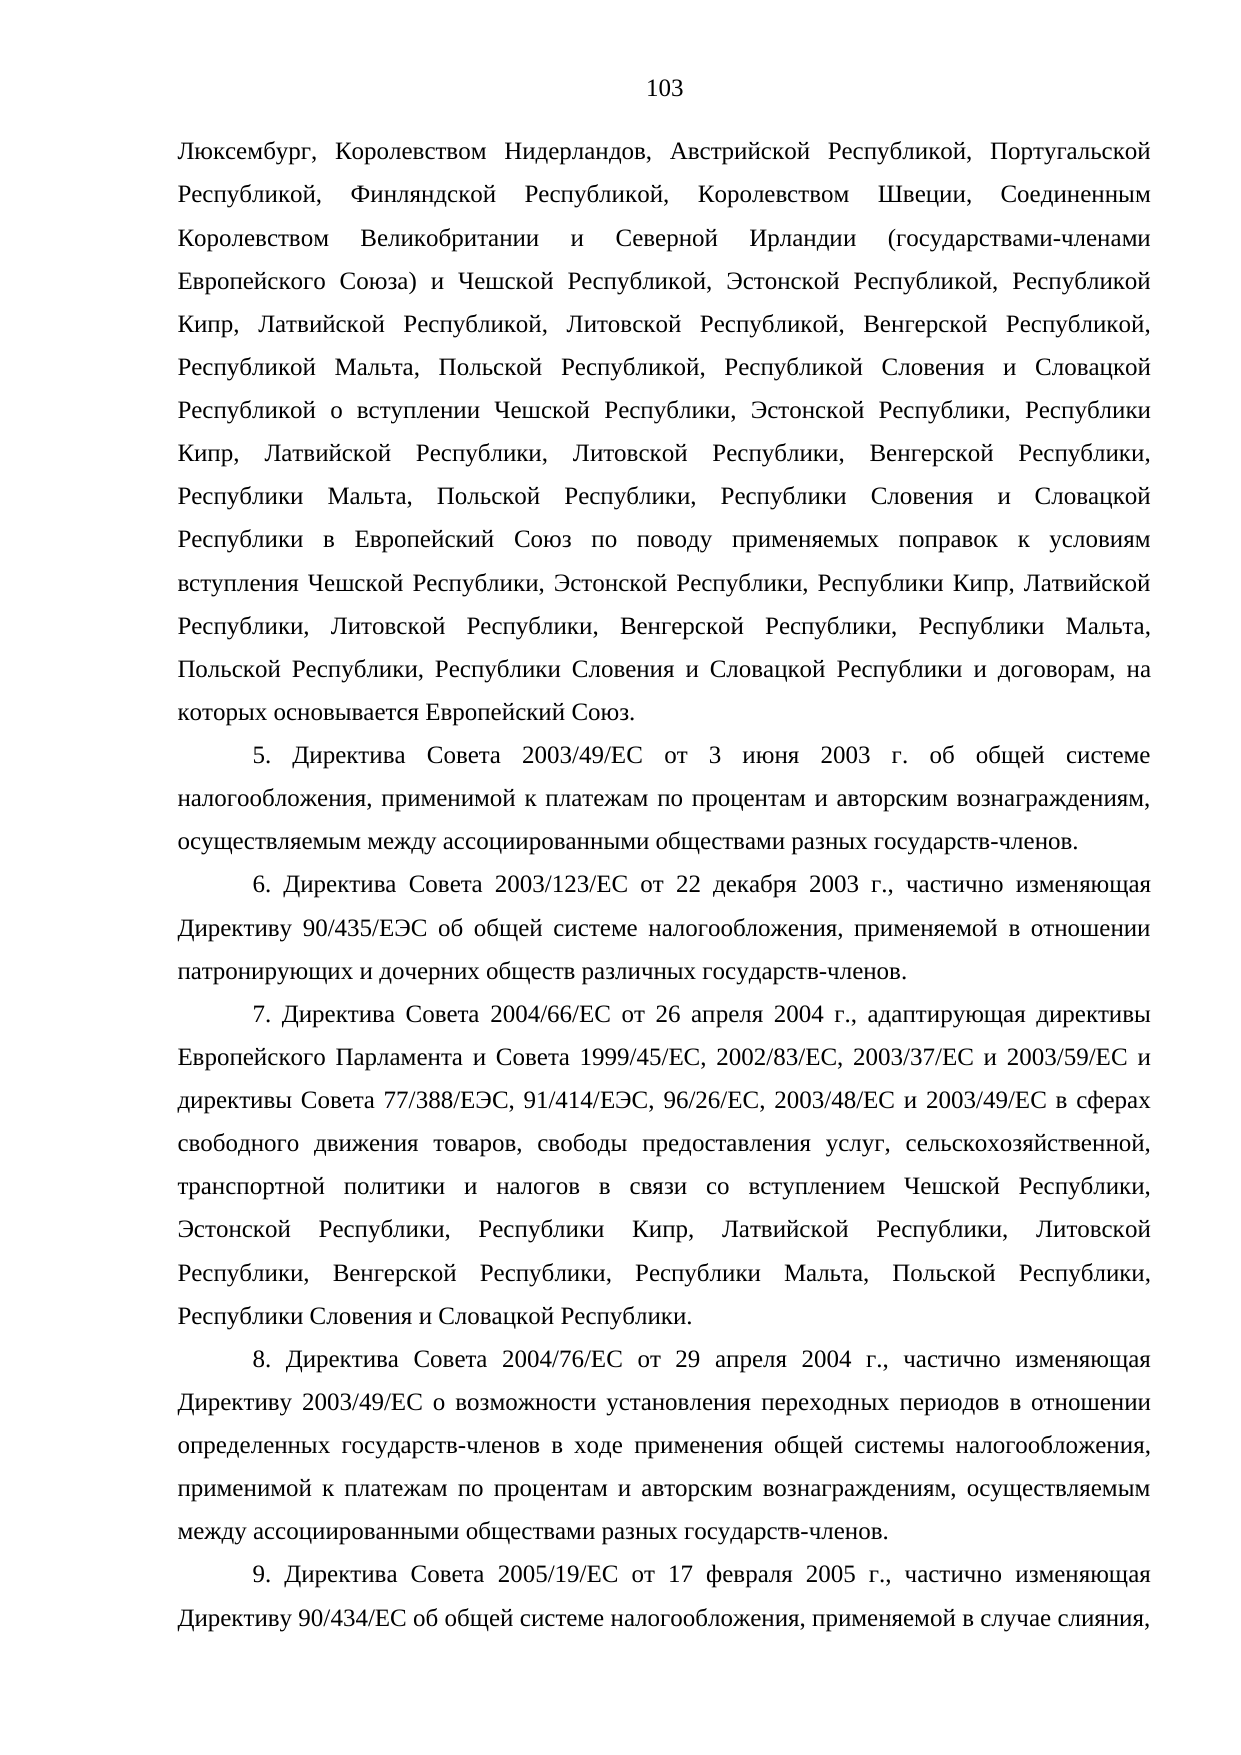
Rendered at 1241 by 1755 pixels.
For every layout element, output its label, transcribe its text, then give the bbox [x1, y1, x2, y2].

text 9. Директива Совета 2005/19/ЕС от 17 февраля 2005 г., частично изменяющая Директиву 90/434/ЕС об общей системе налогообложения, применяемой в случае слияния, [177, 1559, 1152, 1631]
text 6. Директива Совета 2003/123/ЕС от 22 декабря 2003 г., частично изменяющая Директиву 90/435/ЕЭС об общей системе налогообложения, применяемой в отношении патронирующих и дочерних обществ различных государств-членов. [177, 869, 1152, 984]
text 7. Директива Совета 2004/66/ЕС от 26 апреля 2004 г., адаптирующая директивы Европейского Парламента и Совета 1999/45/ЕС, 2002/83/ЕС, 2003/37/ЕС и 2003/59/ЕС и директивы Совета 77/388/ЕЭС, 91/414/ЕЭС, 96/26/ЕС, 2003/48/ЕС и 2003/49/ЕС в сферах свободного движения товаров, свободы предоставления услуг, сельскохозяйственной, транспортной политики и налогов в связи со вступлением Чешской Республики, Эстонской Республики, Республики Кипр, Латвийской Республики, Литовской Республики, Венгерской Республики, Республики Мальта, Польской Республики, Республики Словения и Словацкой Республики. [177, 999, 1152, 1329]
text 5. Директива Совета 2003/49/ЕС от 3 июня 2003 г. об общей системе налогообложения, применимой к платежам по процентам и авторским вознаграждениям, осуществляемым между ассоциированными обществами разных государств-членов. [177, 740, 1152, 855]
text 8. Директива Совета 2004/76/ЕС от 29 апреля 2004 г., частично изменяющая Директиву 2003/49/ЕС о возможности установления переходных периодов в отношении определенных государств-членов в ходе применения общей системы налогообложения, применимой к платежам по процентам и авторским вознаграждениям, осуществляемым между ассоциированными обществами разных государств-членов. [177, 1344, 1152, 1545]
text Люксембург, Королевством Нидерландов, Австрийской Республикой, Португальской Республикой, Финляндской Республикой, Королевством Швеции, Соединенным Королевством Великобритании и Северной Ирландии (государствами-членами Европейского Союза) и Чешской Республикой, Эстонской Республикой, Республикой Кипр, Латвийской Республикой, Литовской Республикой, Венгерской Республикой, Республикой Мальта, Польской Республикой, Республикой Словения и Словацкой Республикой о вступлении Чешской Республики, Эстонской Республики, Республики Кипр, Латвийской Республики, Литовской Республики, Венгерской Республики, Республики Мальта, Польской Республики, Республики Словения и Словацкой Республики в Европейский Союз по поводу применяемых поправок к условиям вступления Чешской Республики, Эстонской Республики, Республики Кипр, Латвийской Республики, Литовской Республики, Венгерской Республики, Республики Мальта, Польской Республики, Республики Словения и Словацкой Республики и договорам, на которых основывается Европейский Союз. [177, 136, 1152, 726]
